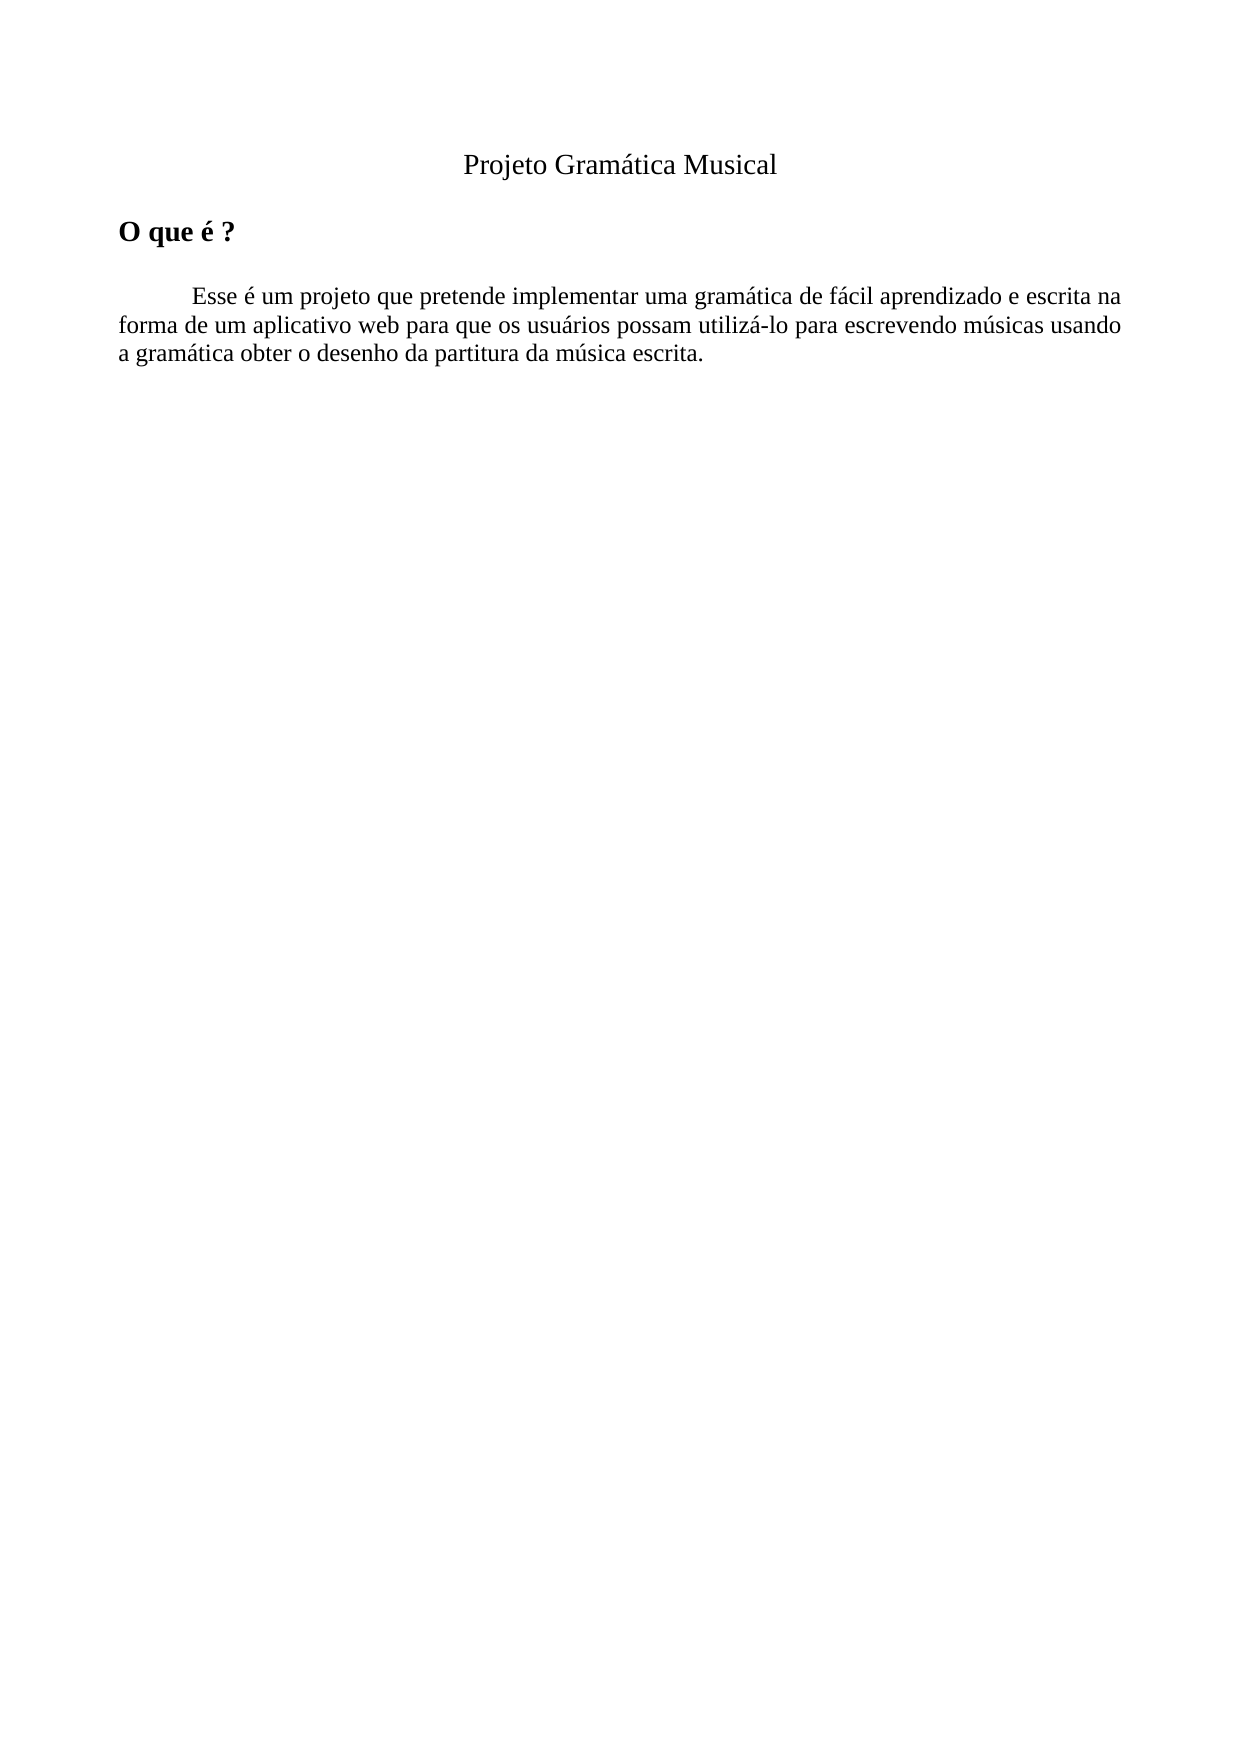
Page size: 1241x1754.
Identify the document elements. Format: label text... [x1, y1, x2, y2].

text Projeto Gramática Musical [118, 147, 1122, 180]
text O que é ? [118, 214, 1122, 247]
text Esse é um projeto que pretende implementar uma gramática de fácil aprendizado e escrita na forma de um aplicativo web para que os usuários possam utilizá-lo para escrevendo músicas usando a gramática obter o desenho da partitura da música escrita. [118, 281, 1122, 367]
